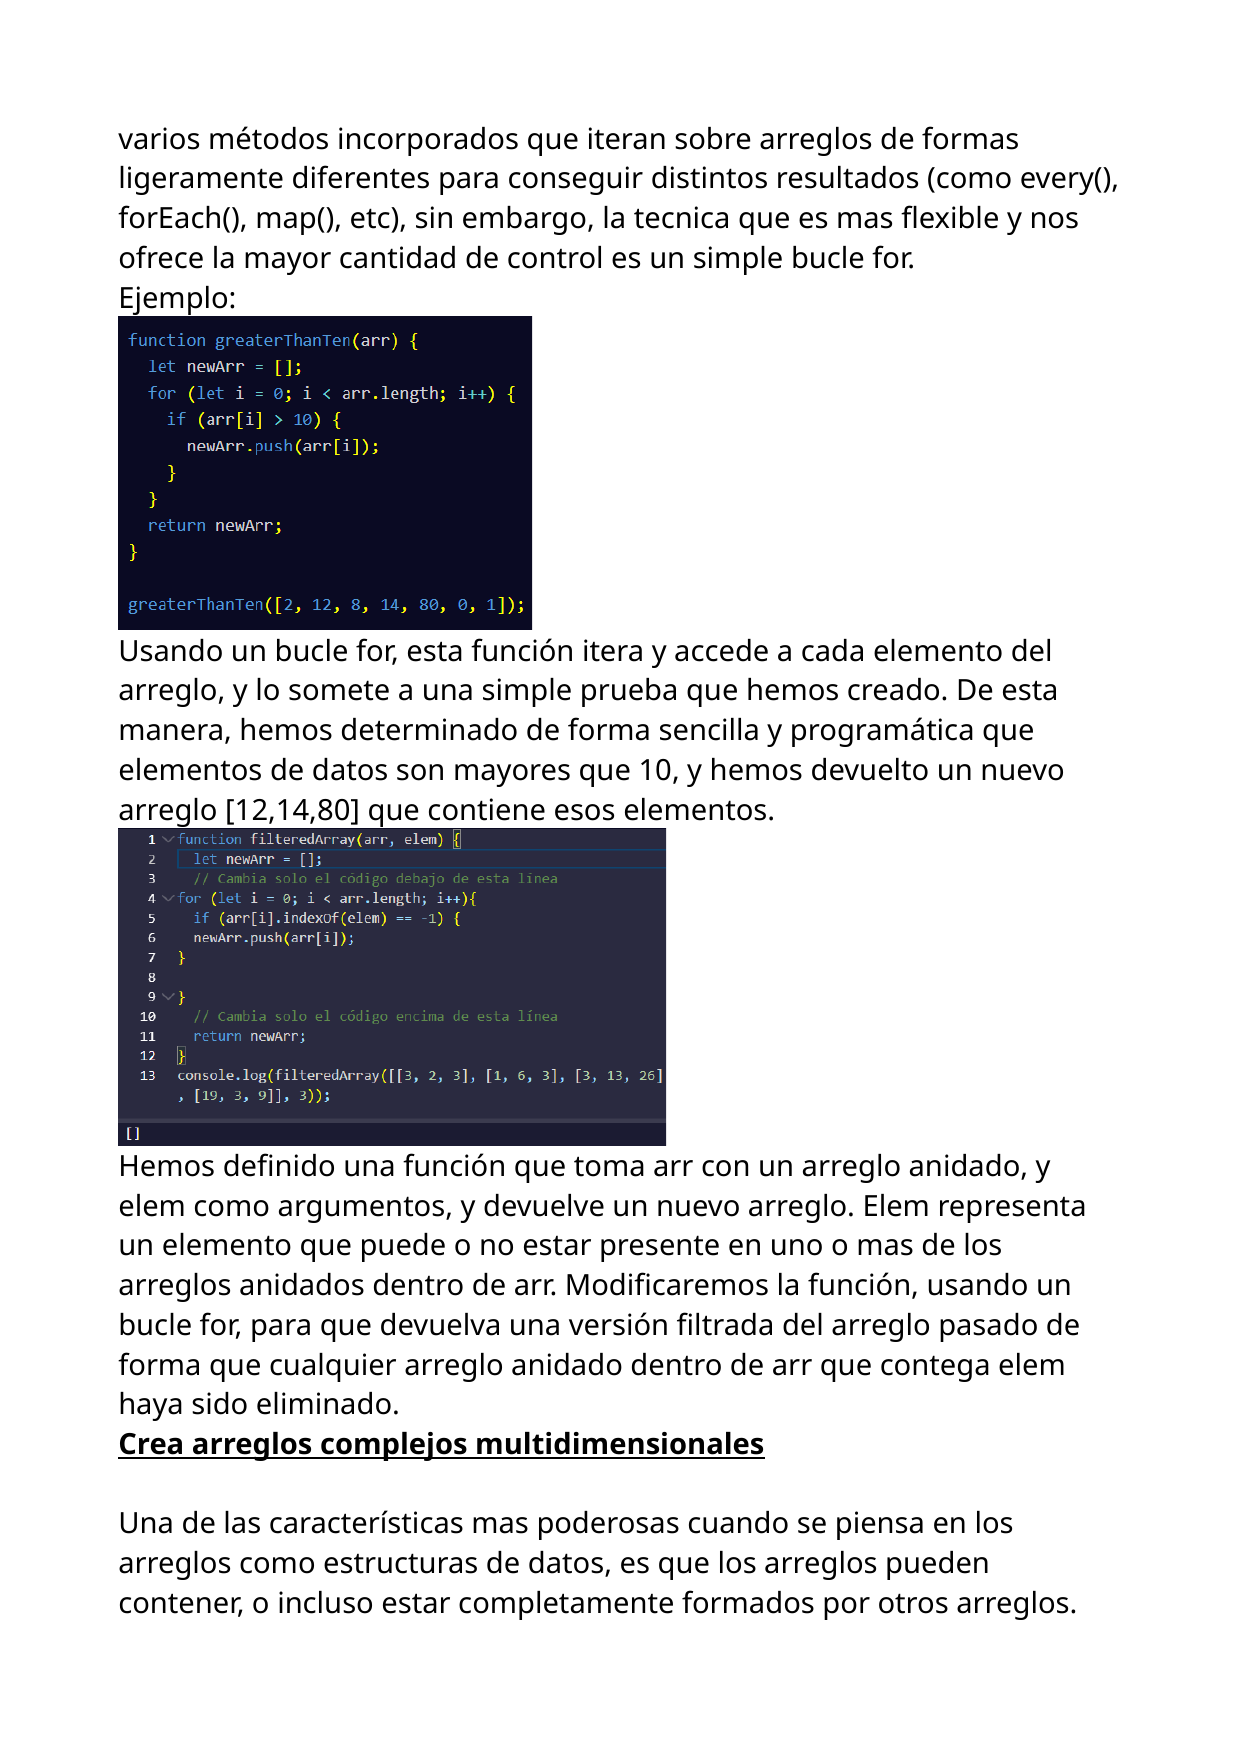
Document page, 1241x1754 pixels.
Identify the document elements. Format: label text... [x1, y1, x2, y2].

text Una de las características mas poderosas cuando se piensa en los arreglos como estructuras de datos, es que los arreglos pueden contener, o incluso estar completamente formados por otros arreglos. [118, 1502, 1122, 1622]
text varios métodos incorporados que iteran sobre arreglos de formas ligeramente diferentes para conseguir distintos resultados (como every(), forEach(), map(), etc), sin embargo, la tecnica que es mas flexible y nos ofrece la mayor cantidad de control es un simple bucle for. [118, 118, 1122, 277]
text Usando un bucle for, esta función itera y accede a cada elemento del arreglo, y lo somete a una simple prueba que hemos creado. De esta manera, hemos determinado de forma sencilla y programática que elementos de datos son mayores que 10, y hemos devuelto un nuevo arreglo [12,14,80] que contiene esos elementos. [118, 630, 1122, 828]
text Ejemplo: [118, 277, 1122, 317]
text Crea arreglos complejos multidimensionales [118, 1423, 1122, 1463]
text Hemos definido una función que toma arr con un arreglo anidado, y elem como argumentos, y devuelve un nuevo arreglo. Elem representa un elemento que puede o no estar presente en uno o mas de los arreglos anidados dentro de arr. Modificaremos la función, usando un bucle for, para que devuelva una versión filtrada del arreglo pasado de forma que cualquier arreglo anidado dentro de arr que contega elem haya sido eliminado. [118, 1145, 1122, 1423]
